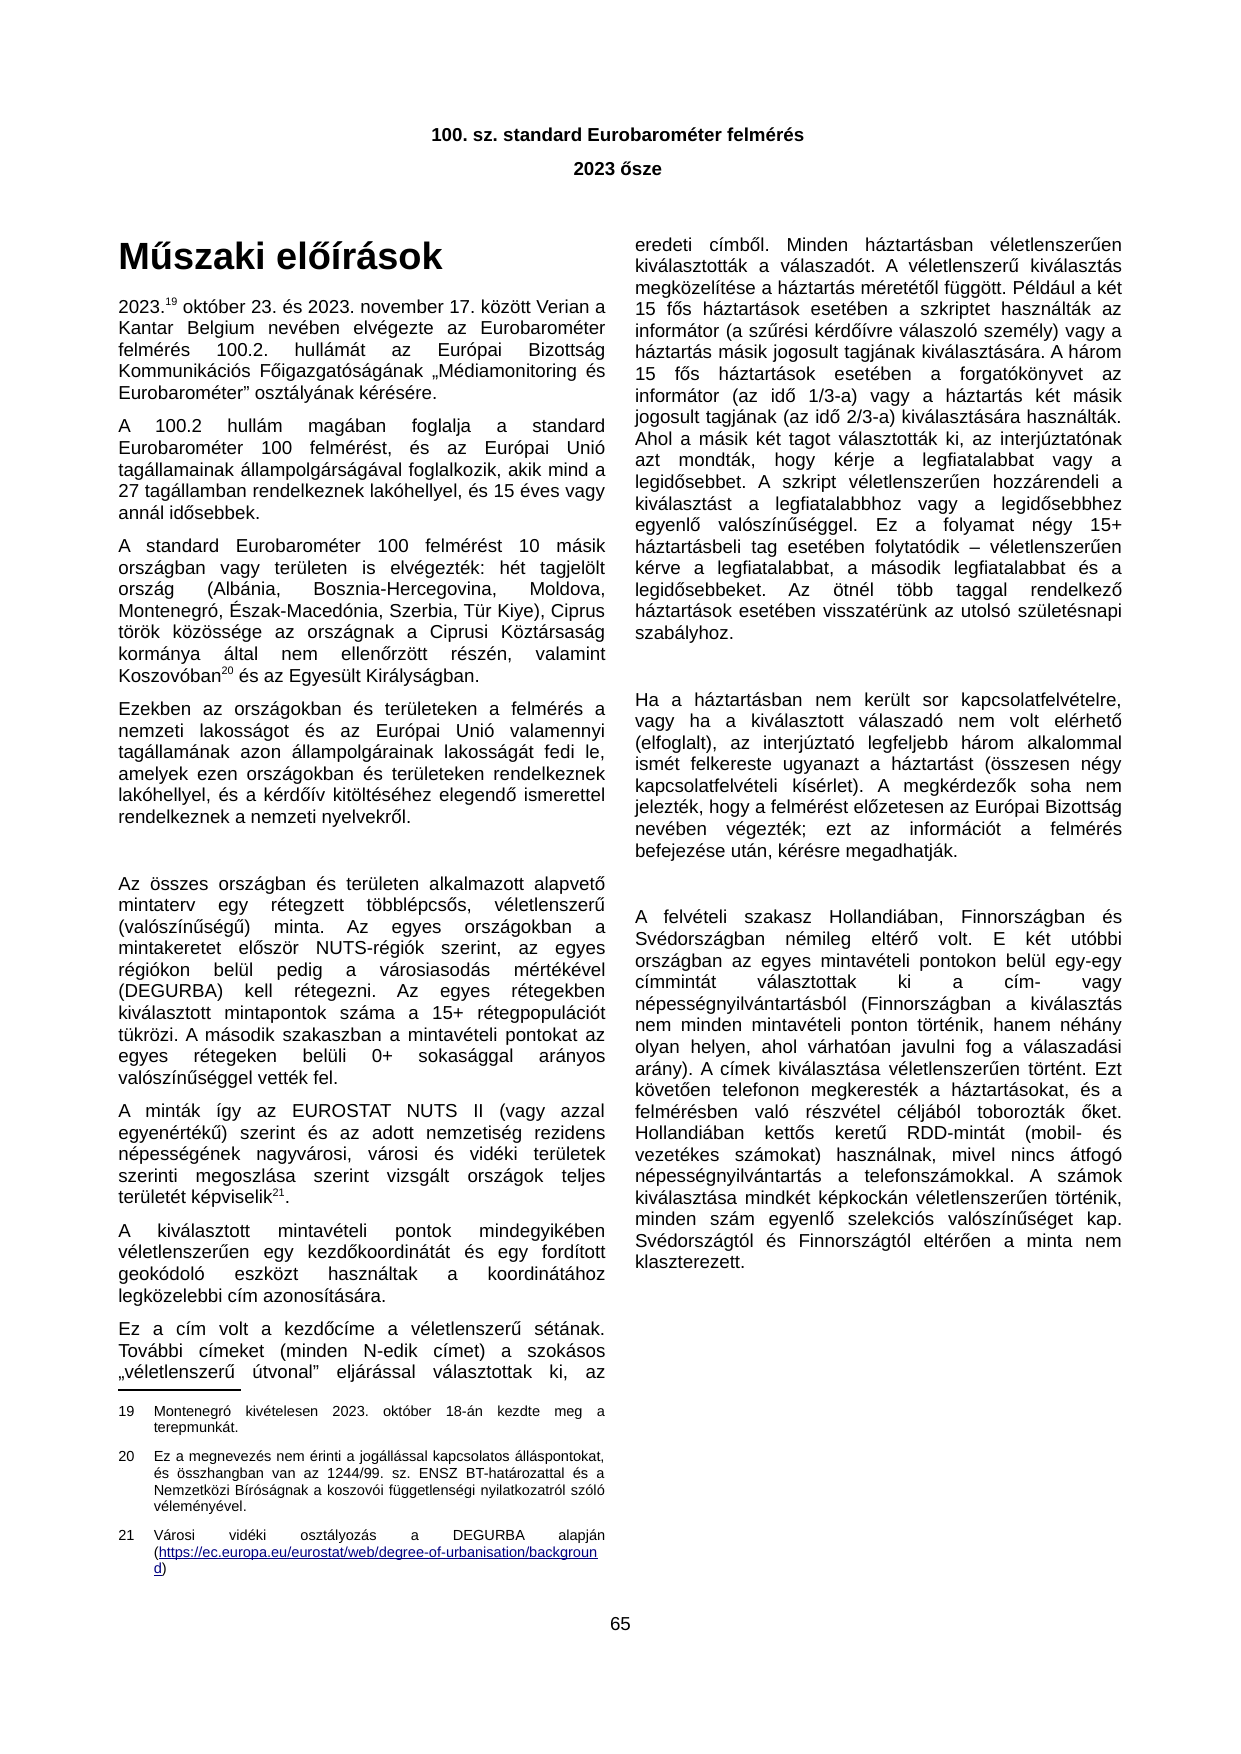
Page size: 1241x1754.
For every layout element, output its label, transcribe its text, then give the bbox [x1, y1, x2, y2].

text A 100.2 hullám magában foglalja a standard Eurobarométer 100 felmérést, és az Európai Unió tagállamainak állampolgárságával foglalkozik, akik mind a 27 tagállamban rendelkeznek lakóhellyel, és 15 éves vagy annál idősebbek. [118, 415, 605, 523]
text eredeti címből. Minden háztartásban véletlenszerűen kiválasztották a válaszadót. A véletlenszerű kiválasztás megközelítése a háztartás méretétől függött. Például a két 15 fős háztartások esetében a szkriptet használták az informátor (a szűrési kérdőívre válaszoló személy) vagy a háztartás másik jogosult tagjának kiválasztására. A három 15 fős háztartások esetében a forgatókönyvet az informátor (az idő 1/3-a) vagy a háztartás két másik jogosult tagjának (az idő 2/3-a) kiválasztására használták. Ahol a másik két tagot választották ki, az interjúztatónak azt mondták, hogy kérje a legfiatalabbat vagy a legidősebbet. A szkript véletlenszerűen hozzárendeli a kiválasztást a legfiatalabbhoz vagy a legidősebbhez egyenlő valószínűséggel. Ez a folyamat négy 15+ háztartásbeli tag esetében folytatódik – véletlenszerűen kérve a legfiatalabbat, a második legfiatalabbat és a legidősebbeket. Az ötnél több taggal rendelkező háztartások esetében visszatérünk az utolsó születésnapi szabályhoz. [635, 233, 1122, 643]
text Ha a háztartásban nem került sor kapcsolatfelvételre, vagy ha a kiválasztott válaszadó nem volt elérhető (elfoglalt), az interjúztató legfeljebb három alkalommal ismét felkereste ugyanazt a háztartást (összesen négy kapcsolatfelvételi kísérlet). A megkérdezők soha nem jelezték, hogy a felmérést előzetesen az Európai Bizottság nevében végezték; ezt az információt a felmérés befejezése után, kérésre megadhatják. [635, 688, 1122, 861]
text A standard Eurobarométer 100 felmérést 10 másik országban vagy területen is elvégezték: hét tagjelölt ország (Albánia, Bosznia-Hercegovina, Moldova, Montenegró, Észak-Macedónia, Szerbia, Tür Kiye), Ciprus török közössége az országnak a Ciprusi Köztársaság kormánya által nem ellenőrzött részén, valamint Koszovóban és az Egyesült Királyságban. [118, 535, 605, 686]
text Ez a cím volt a kezdőcíme a véletlenszerű sétának. További címeket (minden N-edik címet) a szokásos „véletlenszerű útvonal” eljárással választottak ki, az [118, 1318, 605, 1382]
text Városi vidéki osztályozás a DEGURBA alapján (https://ec.europa.eu/eurostat/web/degree-of-urbanisation/background) [118, 1527, 605, 1577]
text Ez a megnevezés nem érinti a jogállással kapcsolatos álláspontokat, és összhangban van az 1244/99. sz. ENSZ BT-határozattal és a Nemzetközi Bíróságnak a koszovói függetlenségi nyilatkozatról szóló véleményével. [118, 1448, 605, 1515]
text Montenegró kivételesen 2023. október 18-án kezdte meg a terepmunkát. [118, 1402, 605, 1436]
text Az összes országban és területen alkalmazott alapvető mintaterv egy rétegzett többlépcsős, véletlenszerű (valószínűségű) minta. Az egyes országokban a mintakeretet először NUTS-régiók szerint, az egyes régiókon belül pedig a városiasodás mértékével (DEGURBA) kell rétegezni. Az egyes rétegekben kiválasztott mintapontok száma a 15+ rétegpopulációt tükrözi. A második szakaszban a mintavételi pontokat az egyes rétegeken belüli 0+ sokasággal arányos valószínűséggel vették fel. [118, 872, 605, 1088]
subtitle Műszaki előírások [118, 233, 605, 277]
text A kiválasztott mintavételi pontok mindegyikében véletlenszerűen egy kezdőkoordinátát és egy fordított geokódoló eszközt használtak a koordinátához legközelebbi cím azonosítására. [118, 1220, 605, 1306]
text A felvételi szakasz Hollandiában, Finnországban és Svédországban némileg eltérő volt. E két utóbbi országban az egyes mintavételi pontokon belül egy-egy címmintát választottak ki a cím- vagy népességnyilvántartásból (Finnországban a kiválasztás nem minden mintavételi ponton történik, hanem néhány olyan helyen, ahol várhatóan javulni fog a válaszadási arány). A címek kiválasztása véletlenszerűen történt. Ezt követően telefonon megkeresték a háztartásokat, és a felmérésben való részvétel céljából toborozták őket. Hollandiában kettős keretű RDD-mintát (mobil- és vezetékes számokat) használnak, mivel nincs átfogó népességnyilvántartás a telefonszámokkal. A számok kiválasztása mindkét képkockán véletlenszerűen történik, minden szám egyenlő szelekciós valószínűséget kap. Svédországtól és Finnországtól eltérően a minta nem klaszterezett. [635, 906, 1122, 1273]
text A minták így az EUROSTAT NUTS II (vagy azzal egyenértékű) szerint és az adott nemzetiség rezidens népességének nagyvárosi, városi és vidéki területek szerinti megoszlása szerint vizsgált országok teljes területét képviselik. [118, 1100, 605, 1208]
text 2023. október 23. és 2023. november 17. között Verian a Kantar Belgium nevében elvégezte az Eurobarométer felmérés 100.2. hullámát az Európai Bizottság Kommunikációs Főigazgatóságának „Médiamonitoring és Eurobarométer” osztályának kérésére. [118, 296, 605, 403]
text Ezekben az országokban és területeken a felmérés a nemzeti lakosságot és az Európai Unió valamennyi tagállamának azon állampolgárainak lakosságát fedi le, amelyek ezen országokban és területeken rendelkeznek lakóhellyel, és a kérdőív kitöltéséhez elegendő ismerettel rendelkeznek a nemzeti nyelvekről. [118, 698, 605, 827]
